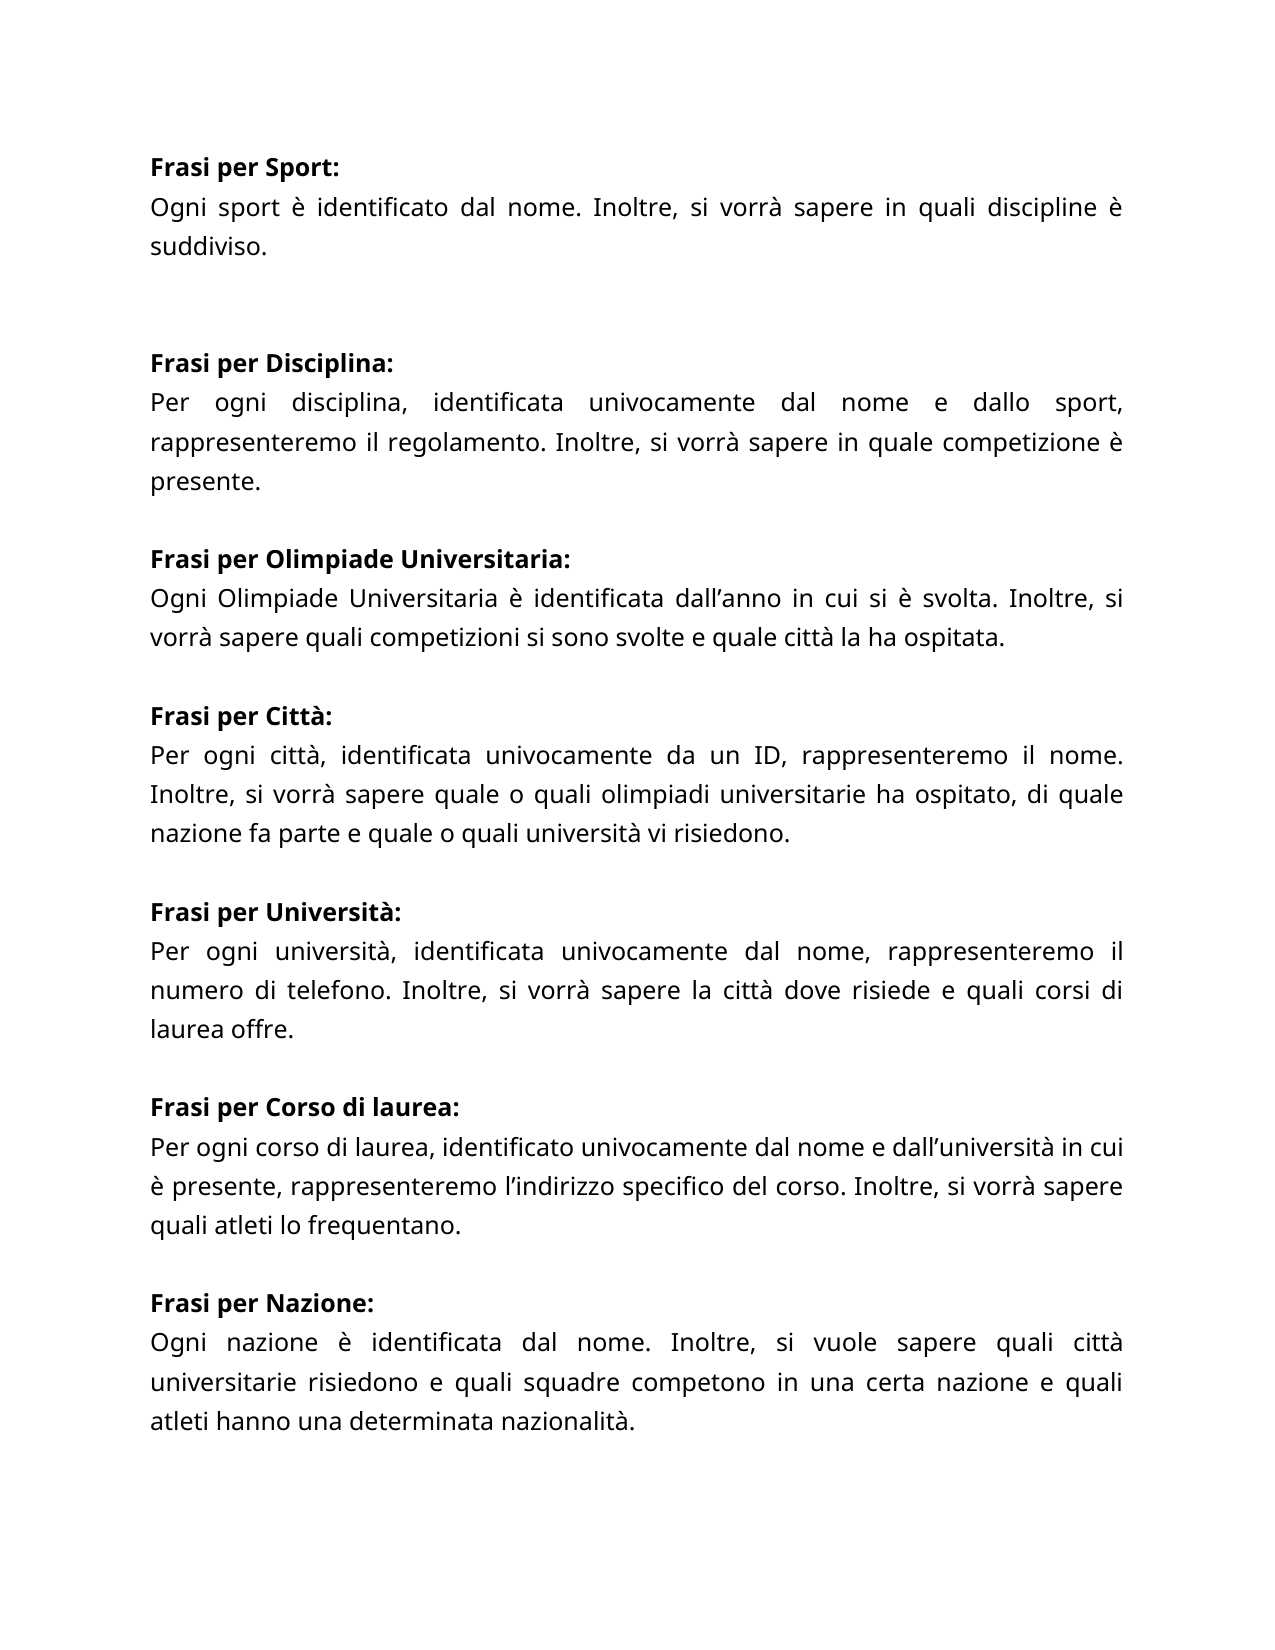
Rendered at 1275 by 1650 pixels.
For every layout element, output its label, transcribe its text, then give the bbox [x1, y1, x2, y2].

text Per ogni università, identificata univocamente dal nome, rappresenteremo il numero di telefono. Inoltre, si vorrà sapere la città dove risiede e quali corsi di laurea offre. [150, 933, 1125, 1046]
text Frasi per Corso di laurea: [150, 1090, 1125, 1124]
text Frasi per Città: [150, 698, 1125, 732]
text Ogni Olimpiade Universitaria è identificata dall’anno in cui si è svolta. Inoltre, si vorrà sapere quali competizioni si sono svolte e quale città la ha ospitata. [150, 581, 1125, 654]
text Per ogni corso di laurea, identificato univocamente dal nome e dall’università in cui è presente, rappresenteremo l’indirizzo specifico del corso. Inoltre, si vorrà sapere quali atleti lo frequentano. [150, 1129, 1125, 1242]
text Frasi per Disciplina: [150, 346, 1125, 380]
text Frasi per Olimpiade Universitaria: [150, 542, 1125, 576]
text Ogni sport è identificato dal nome. Inoltre, si vorrà sapere in quali discipline è suddiviso. [150, 189, 1125, 262]
text Per ogni disciplina, identificata univocamente dal nome e dallo sport, rappresenteremo il regolamento. Inoltre, si vorrà sapere in quale competizione è presente. [150, 385, 1125, 497]
text Frasi per Università: [150, 894, 1125, 928]
text Frasi per Nazione: [150, 1286, 1125, 1320]
text Ogni nazione è identificata dal nome. Inoltre, si vuole sapere quali città universitarie risiedono e quali squadre competono in una certa nazione e quali atleti hanno una determinata nazionalità. [150, 1325, 1125, 1437]
text Frasi per Sport: [150, 150, 1125, 184]
text Per ogni città, identificata univocamente da un ID, rappresenteremo il nome. Inoltre, si vorrà sapere quale o quali olimpiadi universitarie ha ospitato, di quale nazione fa parte e quale o quali università vi risiedono. [150, 737, 1125, 850]
